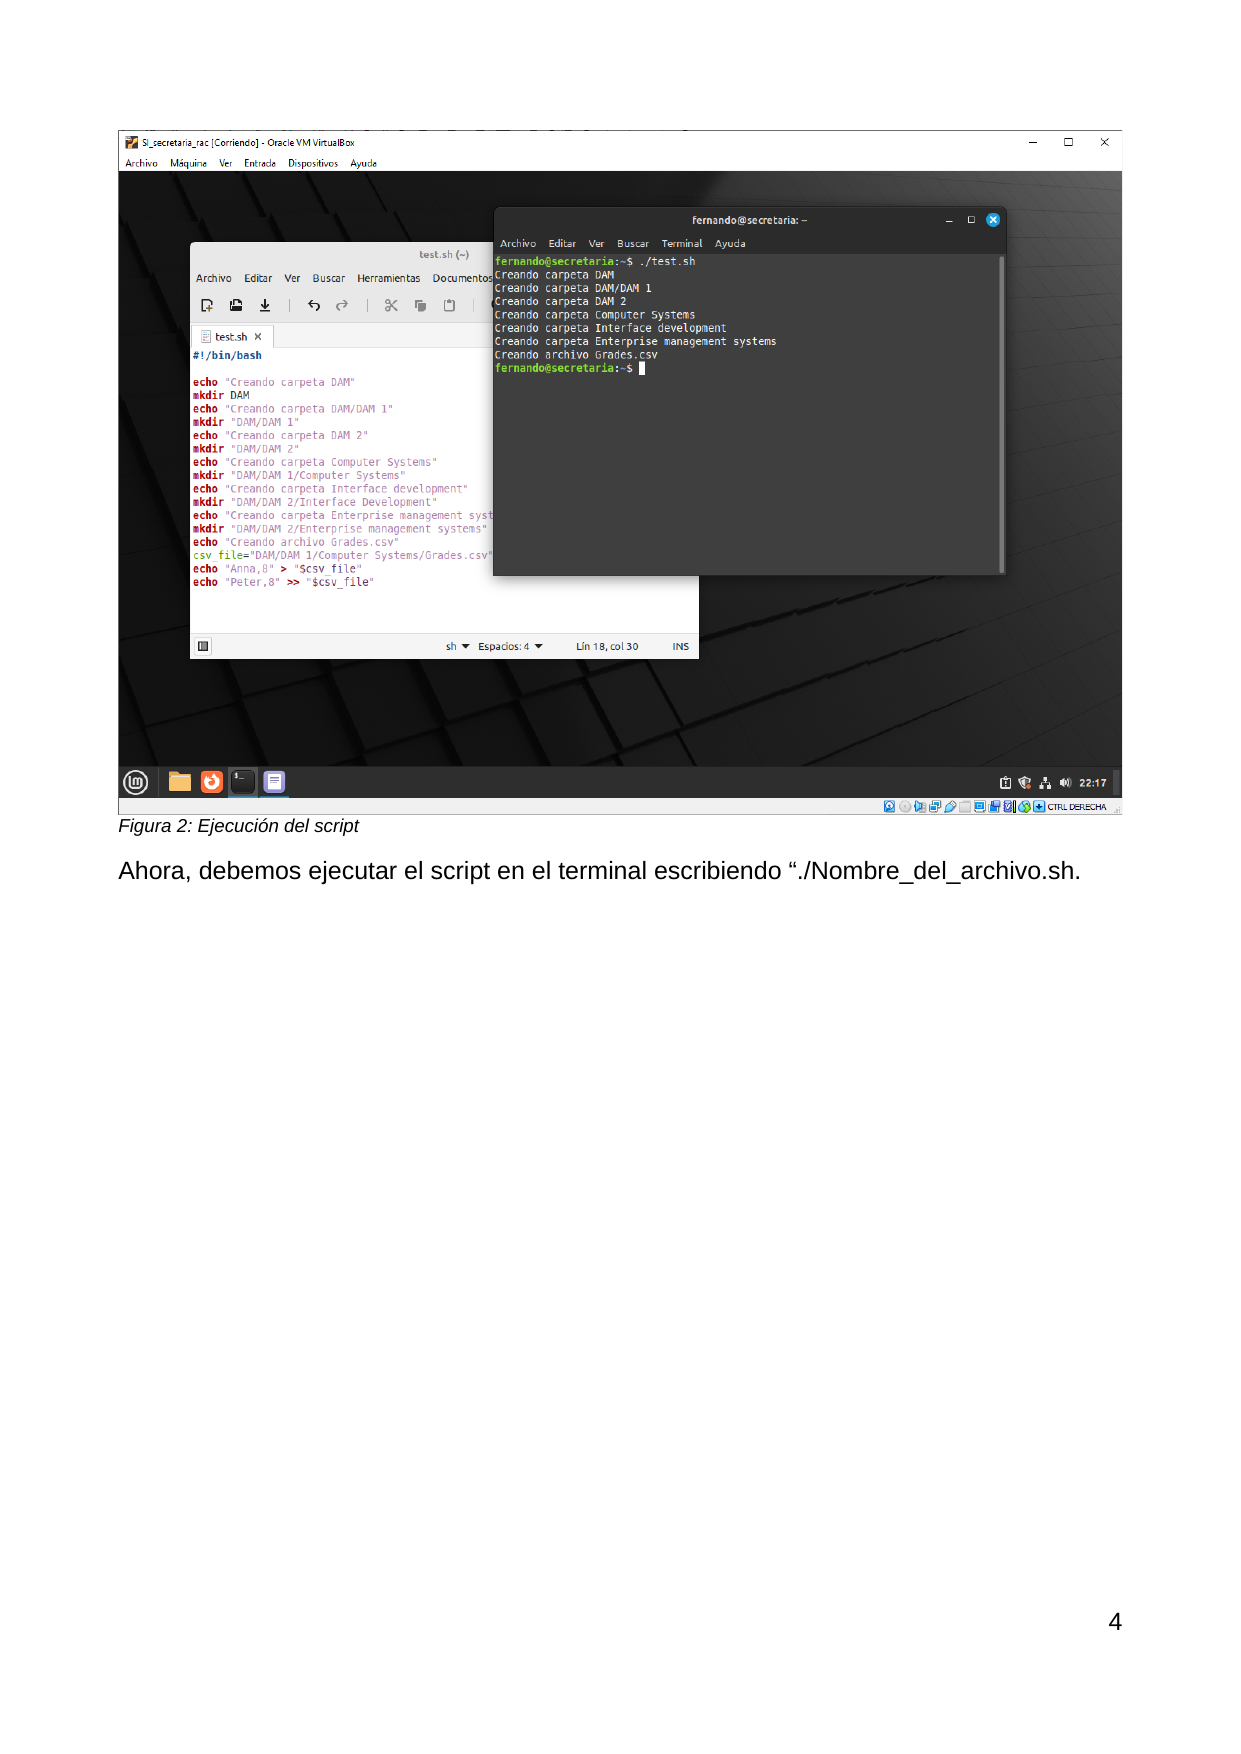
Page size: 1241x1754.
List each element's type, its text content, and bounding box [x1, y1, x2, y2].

text Ahora, debemos ejecutar el script en el terminal escribiendo “./Nombre_del_archivo.sh. [118, 856, 1122, 884]
picture [118, 130, 1123, 815]
text Figura 2: Ejecución del script [118, 815, 1122, 837]
